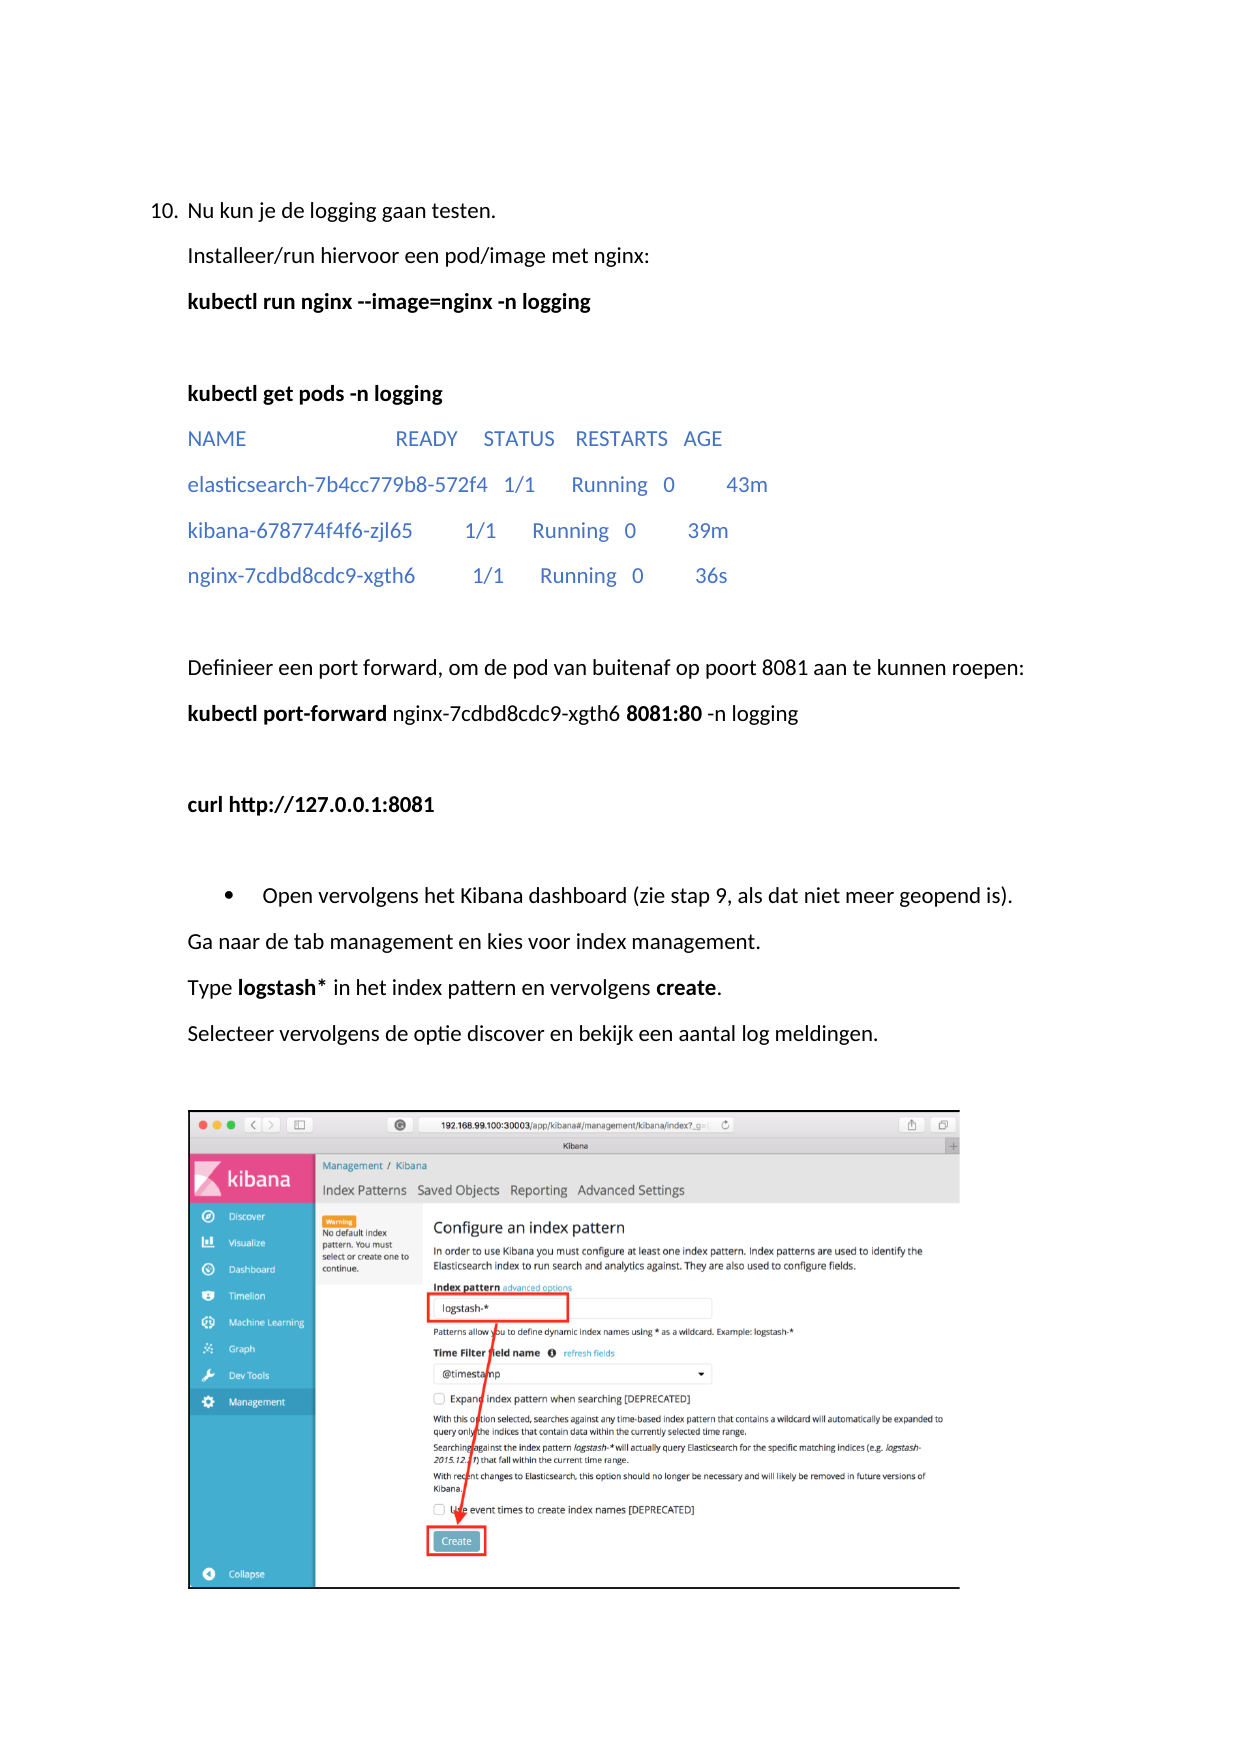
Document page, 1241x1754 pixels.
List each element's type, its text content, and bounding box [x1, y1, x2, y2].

text Selecteer vervolgens de optie discover en bekijk een aantal log meldingen. [187, 1019, 1090, 1047]
text Definieer een port forward, om de pod van buitenaf op poort 8081 aan te kunnen roepen: [187, 653, 1090, 681]
text Ga naar de tab management en kies voor index management. [187, 927, 1090, 955]
text curl http://127.0.0.1:8081 [187, 790, 1090, 818]
text kibana-678774f4f6-zjl65 1/1 Running 0 39m [187, 516, 1090, 544]
text elasticsearch-7b4cc779b8-572f4 1/1 Running 0 43m [187, 470, 1090, 498]
text kubectl port-forward nginx-7cdbd8cdc9-xgth6 8081:80 -n logging [187, 699, 1090, 727]
text Installeer/run hiervoor een pod/image met nginx: [187, 241, 1090, 269]
text nginx-7cdbd8cdc9-xgth6 1/1 Running 0 36s [187, 562, 1090, 589]
list Nu kun je de logging gaan testen. [150, 196, 1090, 224]
text kubectl get pods -n logging [187, 379, 1090, 407]
text NAME READY STATUS RESTARTS AGE [187, 424, 1090, 452]
list Open vervolgens het Kibana dashboard (zie stap 9, als dat niet meer geopend is). [225, 882, 1090, 910]
text kubectl run nginx --image=nginx -n logging [187, 287, 1090, 315]
text Type logstash* in het index pattern en vervolgens create. [187, 973, 1090, 1001]
